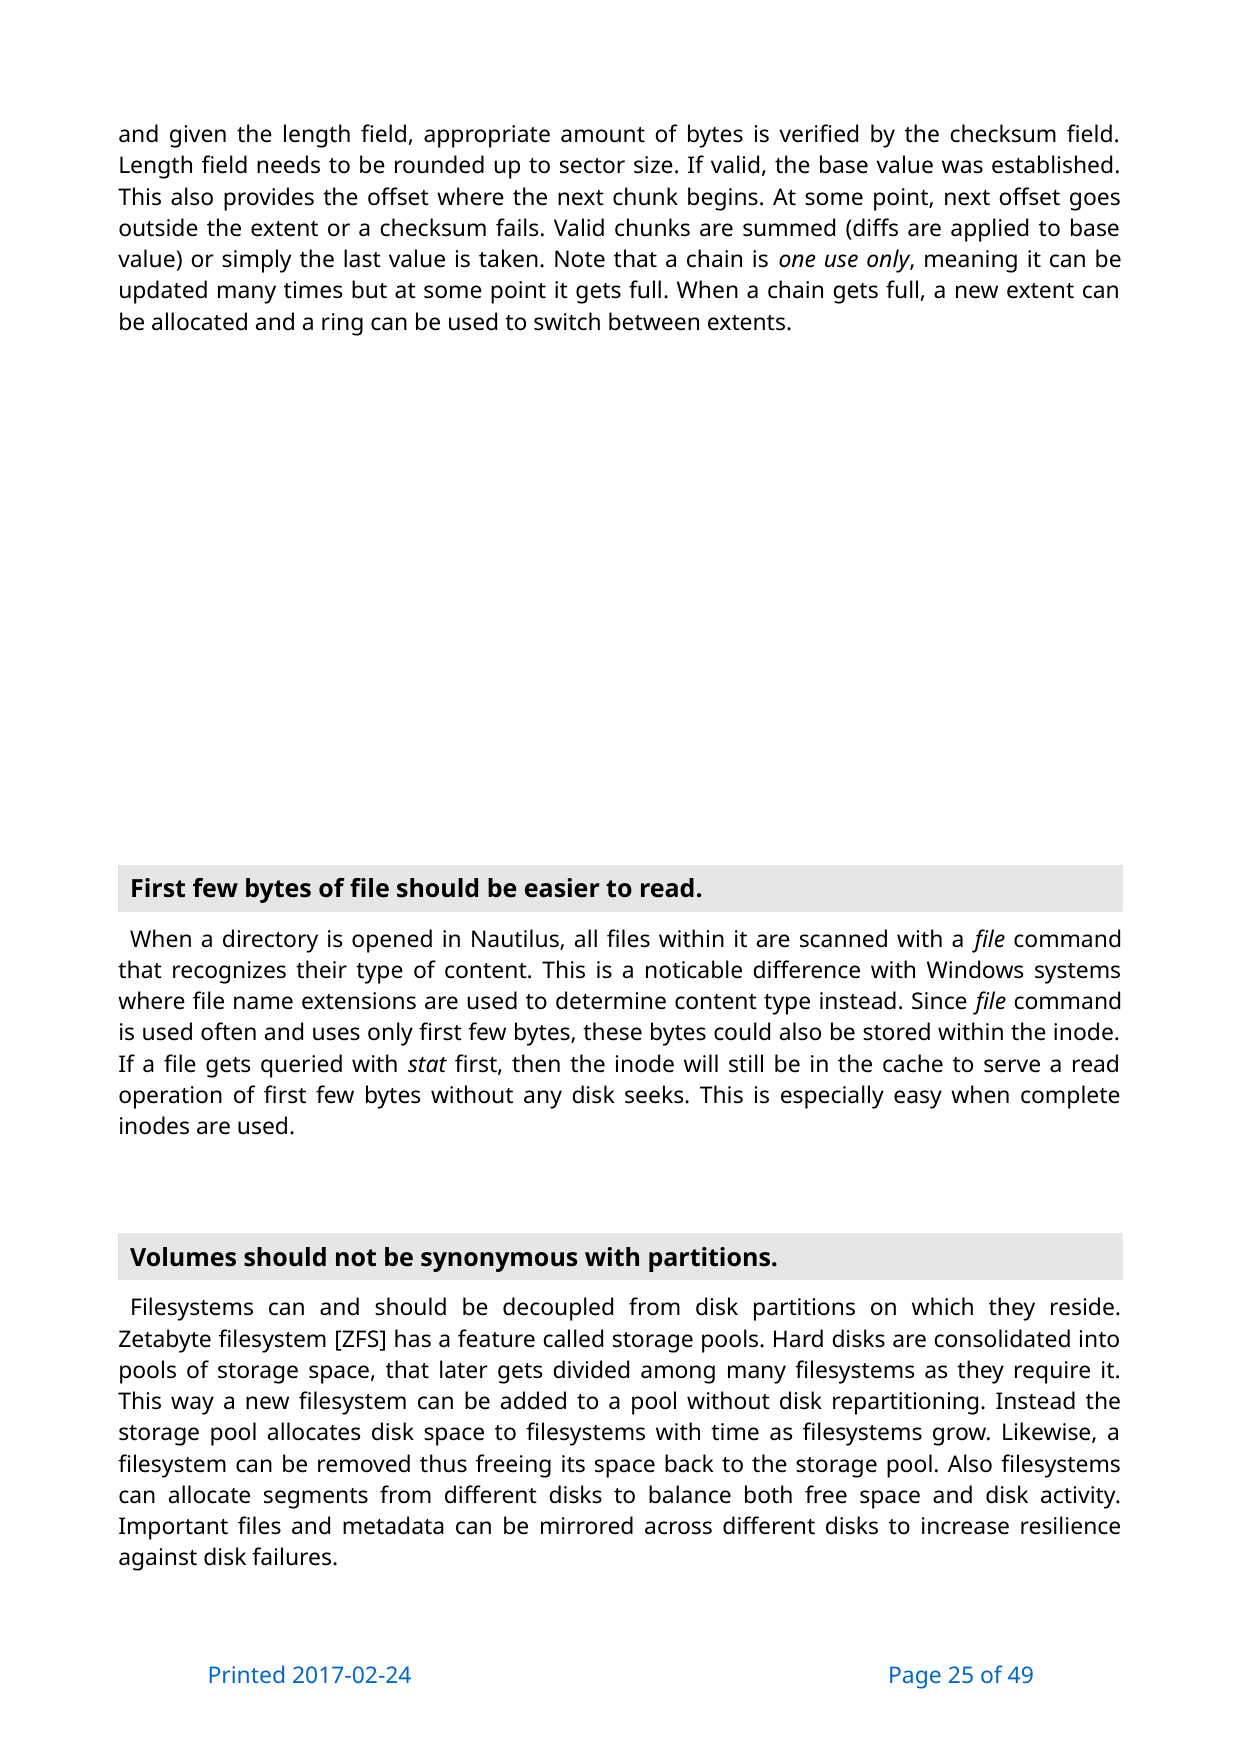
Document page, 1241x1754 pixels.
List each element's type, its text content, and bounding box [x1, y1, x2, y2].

text When a directory is opened in Nautilus, all files within it are scanned with a file command that recognizes their type of content. This is a noticable difference with Windows systems where file name extensions are used to determine content type instead. Since file command is used often and uses only first few bytes, these bytes could also be stored within the inode. If a file gets queried with stat first, then the inode will still be in the cache to serve a read operation of first few bytes without any disk seeks. This is especially easy when complete inodes are used. [118, 923, 1122, 1141]
text and given the length field, appropriate amount of bytes is verified by the checksum field. Length field needs to be rounded up to sector size. If valid, the base value was established. This also provides the offset where the next chunk begins. At some point, next offset goes outside the extent or a checksum fails. Valid chunks are summed (diffs are applied to base value) or simply the last value is taken. Note that a chain is one use only, meaning it can be updated many times but at some point it gets full. When a chain gets full, a new extent can be allocated and a ring can be used to switch between extents. [118, 118, 1122, 337]
subtitle Volumes should not be synonymous with partitions. [119, 1235, 1122, 1279]
text Filesystems can and should be decoupled from disk partitions on which they reside. Zetabyte filesystem [ZFS] has a feature called storage pools. Hard disks are consolidated into pools of storage space, that later gets divided among many filesystems as they require it. This way a new filesystem can be added to a pool without disk repartitioning. Instead the storage pool allocates disk space to filesystems with time as filesystems grow. Likewise, a filesystem can be removed thus freeing its space back to the storage pool. Also filesystems can allocate segments from different disks to balance both free space and disk activity. Important files and metadata can be mirrored across different disks to increase resilience against disk failures. [118, 1291, 1122, 1573]
subtitle First few bytes of file should be easier to read. [119, 866, 1122, 911]
